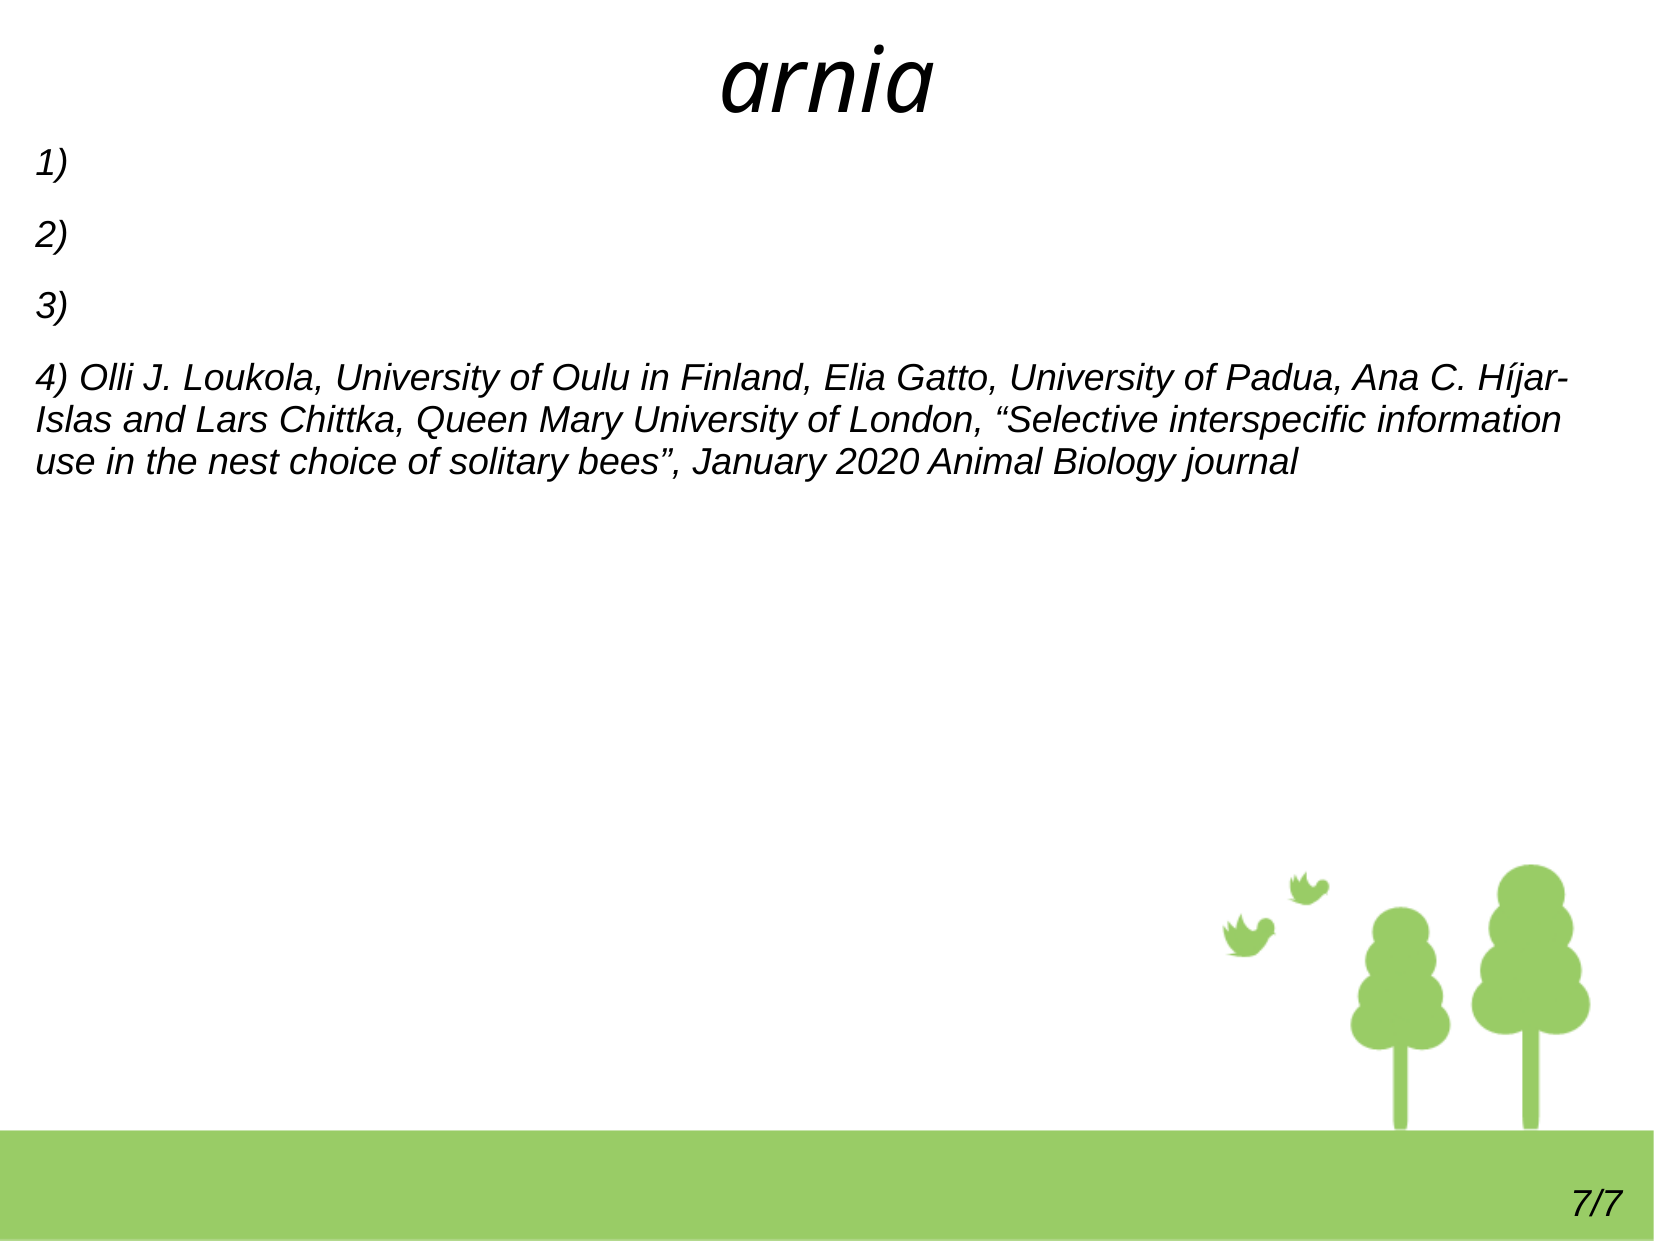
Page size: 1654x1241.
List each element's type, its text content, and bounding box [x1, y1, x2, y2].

text_box <numero>/7 [1480, 1175, 1654, 1235]
list 1) 2) 3) 4) Olli J. Loukola, University of Oulu in Finland, Elia Gatto, University of Padua, Ana C. Híjar-Islas and Lars Chittka, Queen Mary University of London, “Selective interspecific information use in the nest choice of solitary bees”, January 2020 Animal Biology journal [35, 141, 1607, 1134]
title arnia [82, 18, 1571, 135]
picture [0, 0, 1654, 1241]
